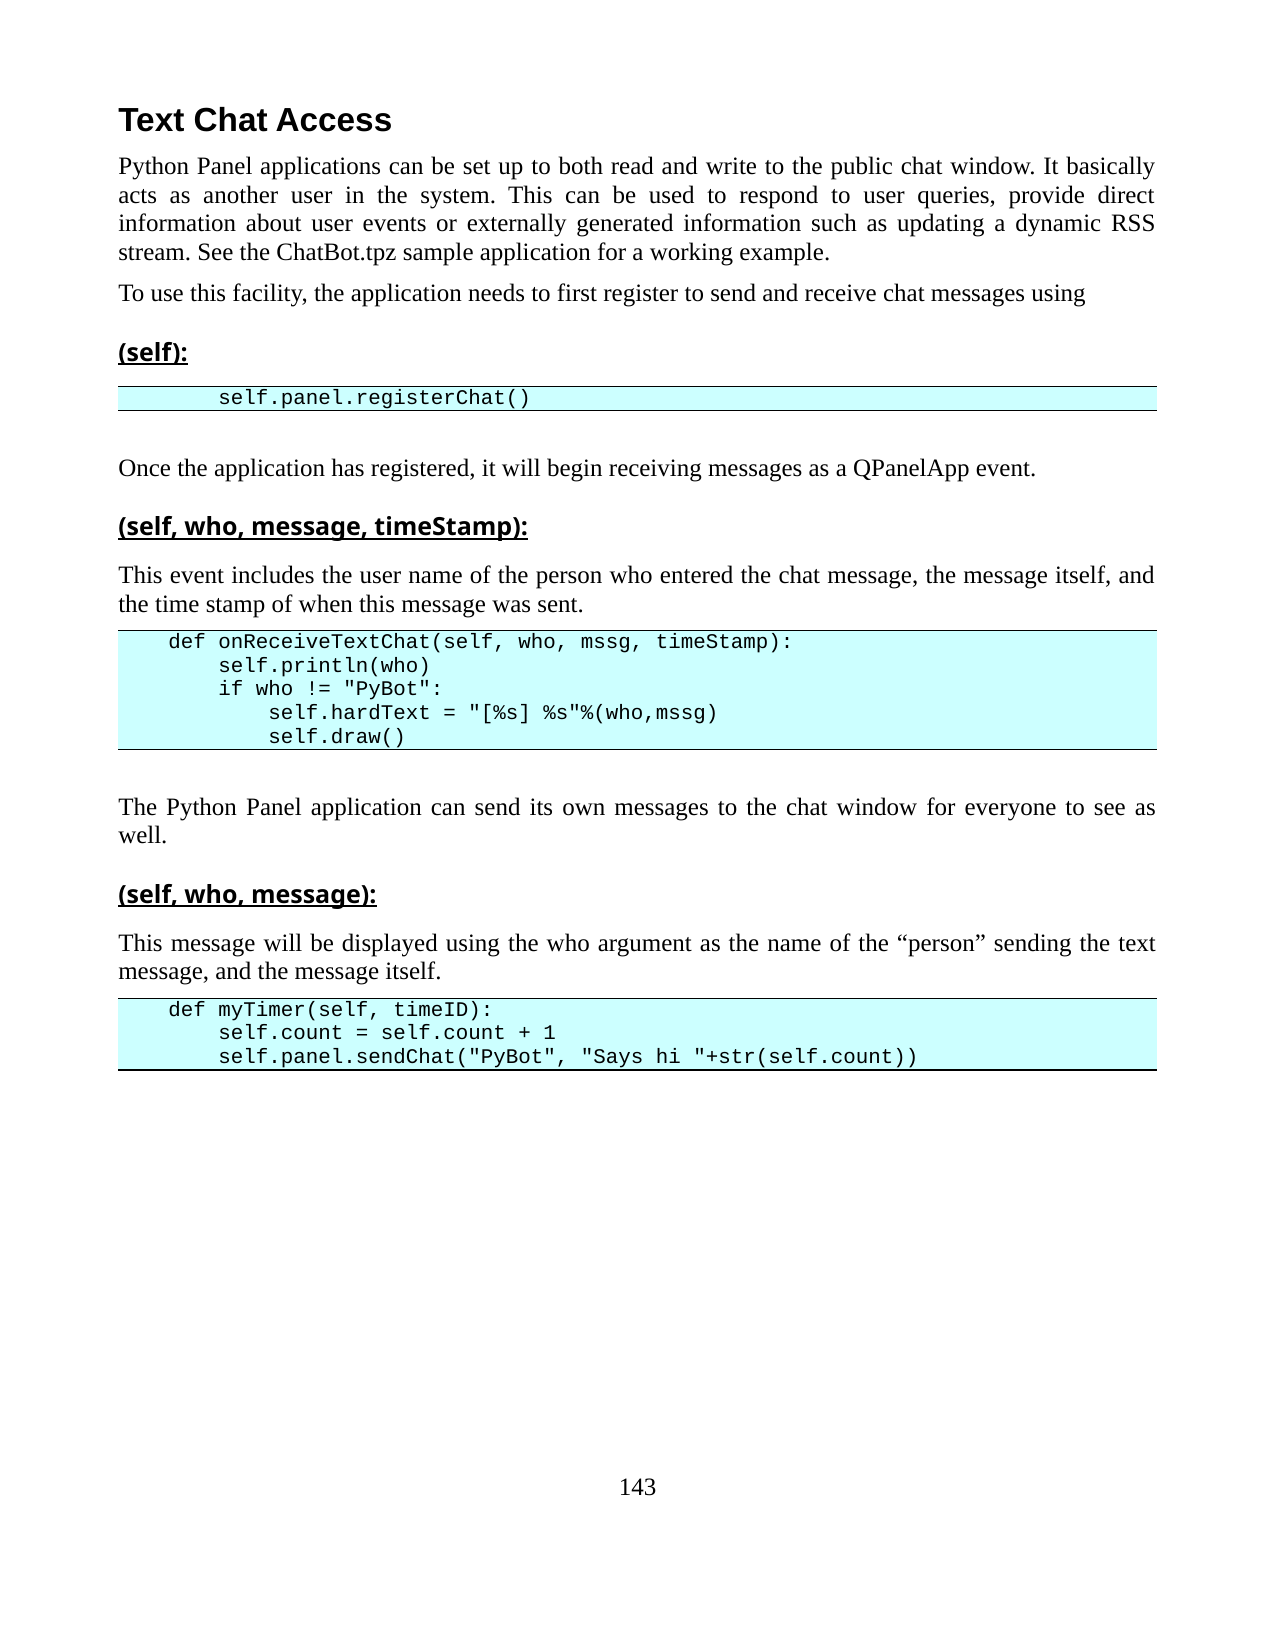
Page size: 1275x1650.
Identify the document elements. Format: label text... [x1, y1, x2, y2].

text This message will be displayed using the who argument as the name of the “person” sending the text message, and the message itself. [118, 928, 1157, 985]
text To use this facility, the application needs to first register to send and receive chat messages using [118, 278, 1157, 307]
text self.panel.sendChat("PyBot", "Says hi "+str(self.count)) [118, 1045, 1157, 1069]
text self.hardText = "[%s] %s"%(who,mssg) [118, 702, 1157, 724]
title (self): [118, 335, 1157, 369]
text self.count = self.count + 1 [118, 1022, 1157, 1045]
text self.println(who) [118, 655, 1157, 678]
text This event includes the user name of the person who entered the chat message, the message itself, and the time stamp of when this message was sent. [118, 560, 1157, 617]
text def onReceiveTextChat(self, who, mssg, timeStamp): [118, 631, 1157, 655]
text def myTimer(self, timeID): [118, 999, 1157, 1022]
text self.draw() [118, 724, 1157, 749]
text The Python Panel application can send its own messages to the chat window for everyone to see as well. [118, 792, 1157, 849]
subtitle Text Chat Access [118, 100, 1157, 138]
text Python Panel applications can be set up to both read and write to the public chat window. It basically acts as another user in the system. This can be used to respond to user queries, provide direct information about user events or externally generated information such as updating a dynamic RSS stream. See the ChatBot.tpz sample application for a working example. [118, 151, 1157, 266]
text if who != "PyBot": [118, 678, 1157, 702]
text Once the application has registered, it will begin receiving messages as a QPanelApp event. [118, 453, 1157, 481]
text self.panel.registerChat() [118, 387, 1157, 410]
title (self, who, message): [118, 877, 1157, 911]
title (self, who, message, timeStamp): [118, 509, 1157, 543]
